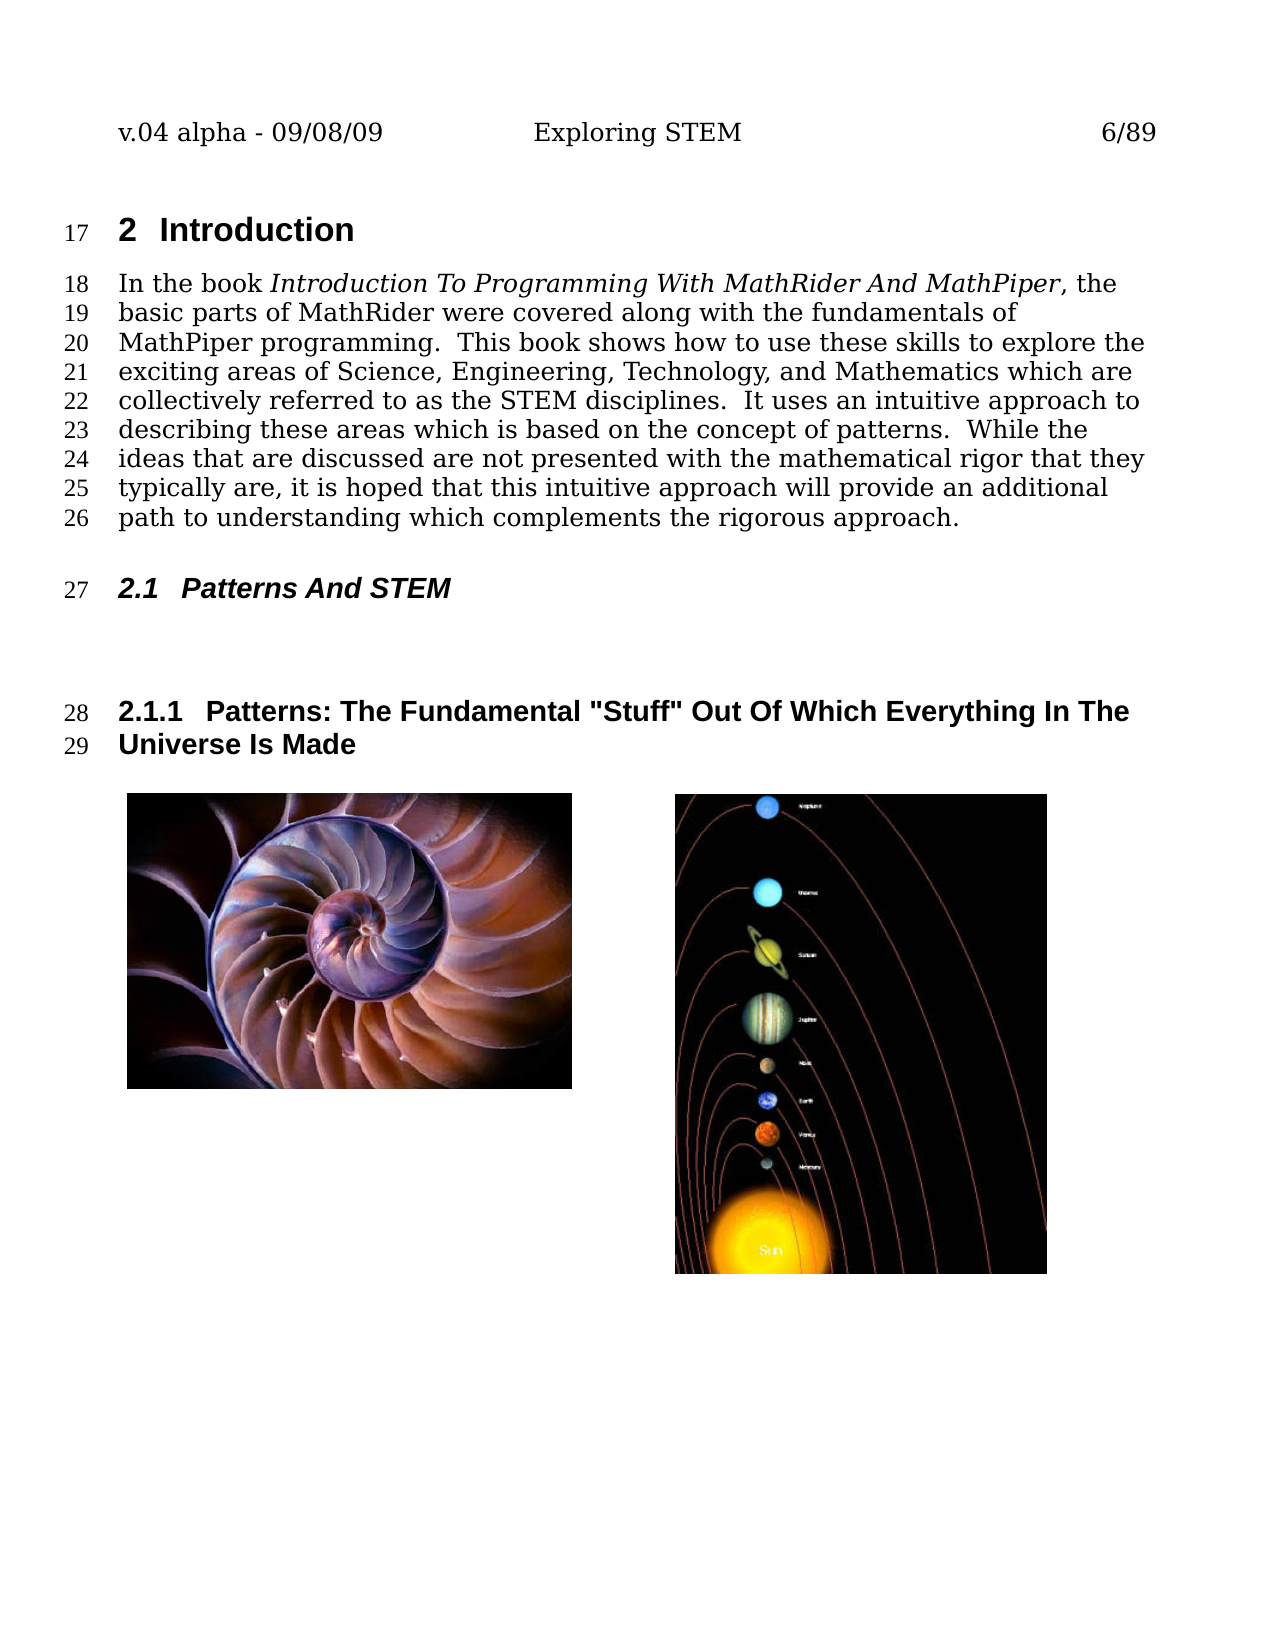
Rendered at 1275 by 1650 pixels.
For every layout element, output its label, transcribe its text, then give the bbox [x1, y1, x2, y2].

subtitle Patterns: The Fundamental "Stuff" Out Of Which Everything In The Universe Is Made [118, 694, 1157, 761]
subtitle Patterns And STEM [118, 571, 1157, 604]
text In the book Introduction To Programming With MathRider And MathPiper, the basic parts of MathRider were covered along with the fundamentals of MathPiper programming. This book shows how to use these skills to explore the exciting areas of Science, Engineering, Technology, and Mathematics which are collectively referred to as the STEM disciplines. It uses an intuitive approach to describing these areas which is based on the concept of patterns. While the ideas that are discussed are not presented with the mathematical rigor that they typically are, it is hoped that this intuitive approach will provide an additional path to understanding which complements the rigorous approach. [118, 269, 1157, 532]
picture [127, 793, 572, 1089]
picture [675, 794, 1047, 1274]
subtitle Introduction [118, 210, 1157, 248]
